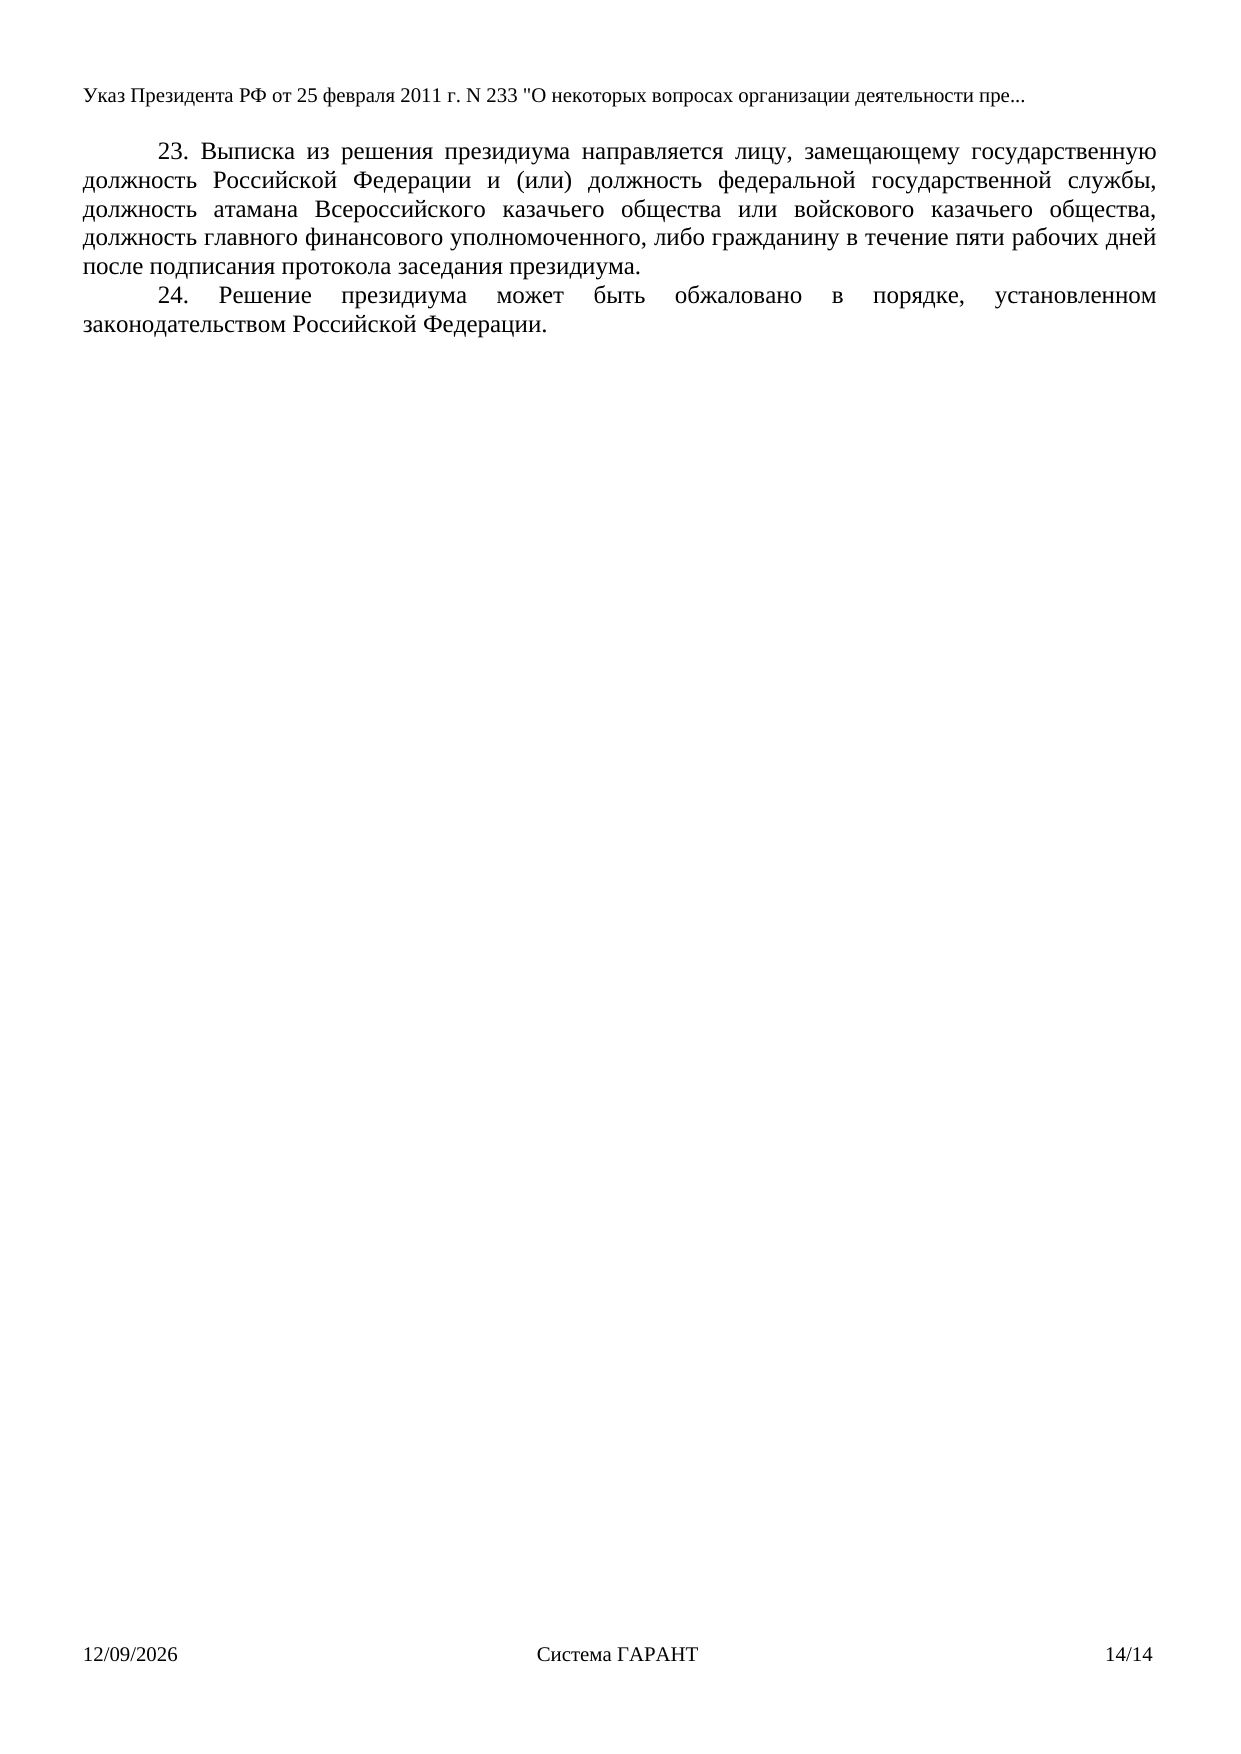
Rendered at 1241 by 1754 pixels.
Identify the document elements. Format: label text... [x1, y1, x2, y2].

text 23. Выписка из решения президиума направляется лицу, замещающему государственную должность Российской Федерации и (или) должность федеральной государственной службы, должность атамана Всероссийского казачьего общества или войскового казачьего общества, должность главного финансового уполномоченного, либо гражданину в течение пяти рабочих дней после подписания протокола заседания президиума. [83, 136, 1157, 280]
text 24. Решение президиума может быть обжаловано в порядке, установленном законодательством Российской Федерации. [83, 280, 1157, 337]
